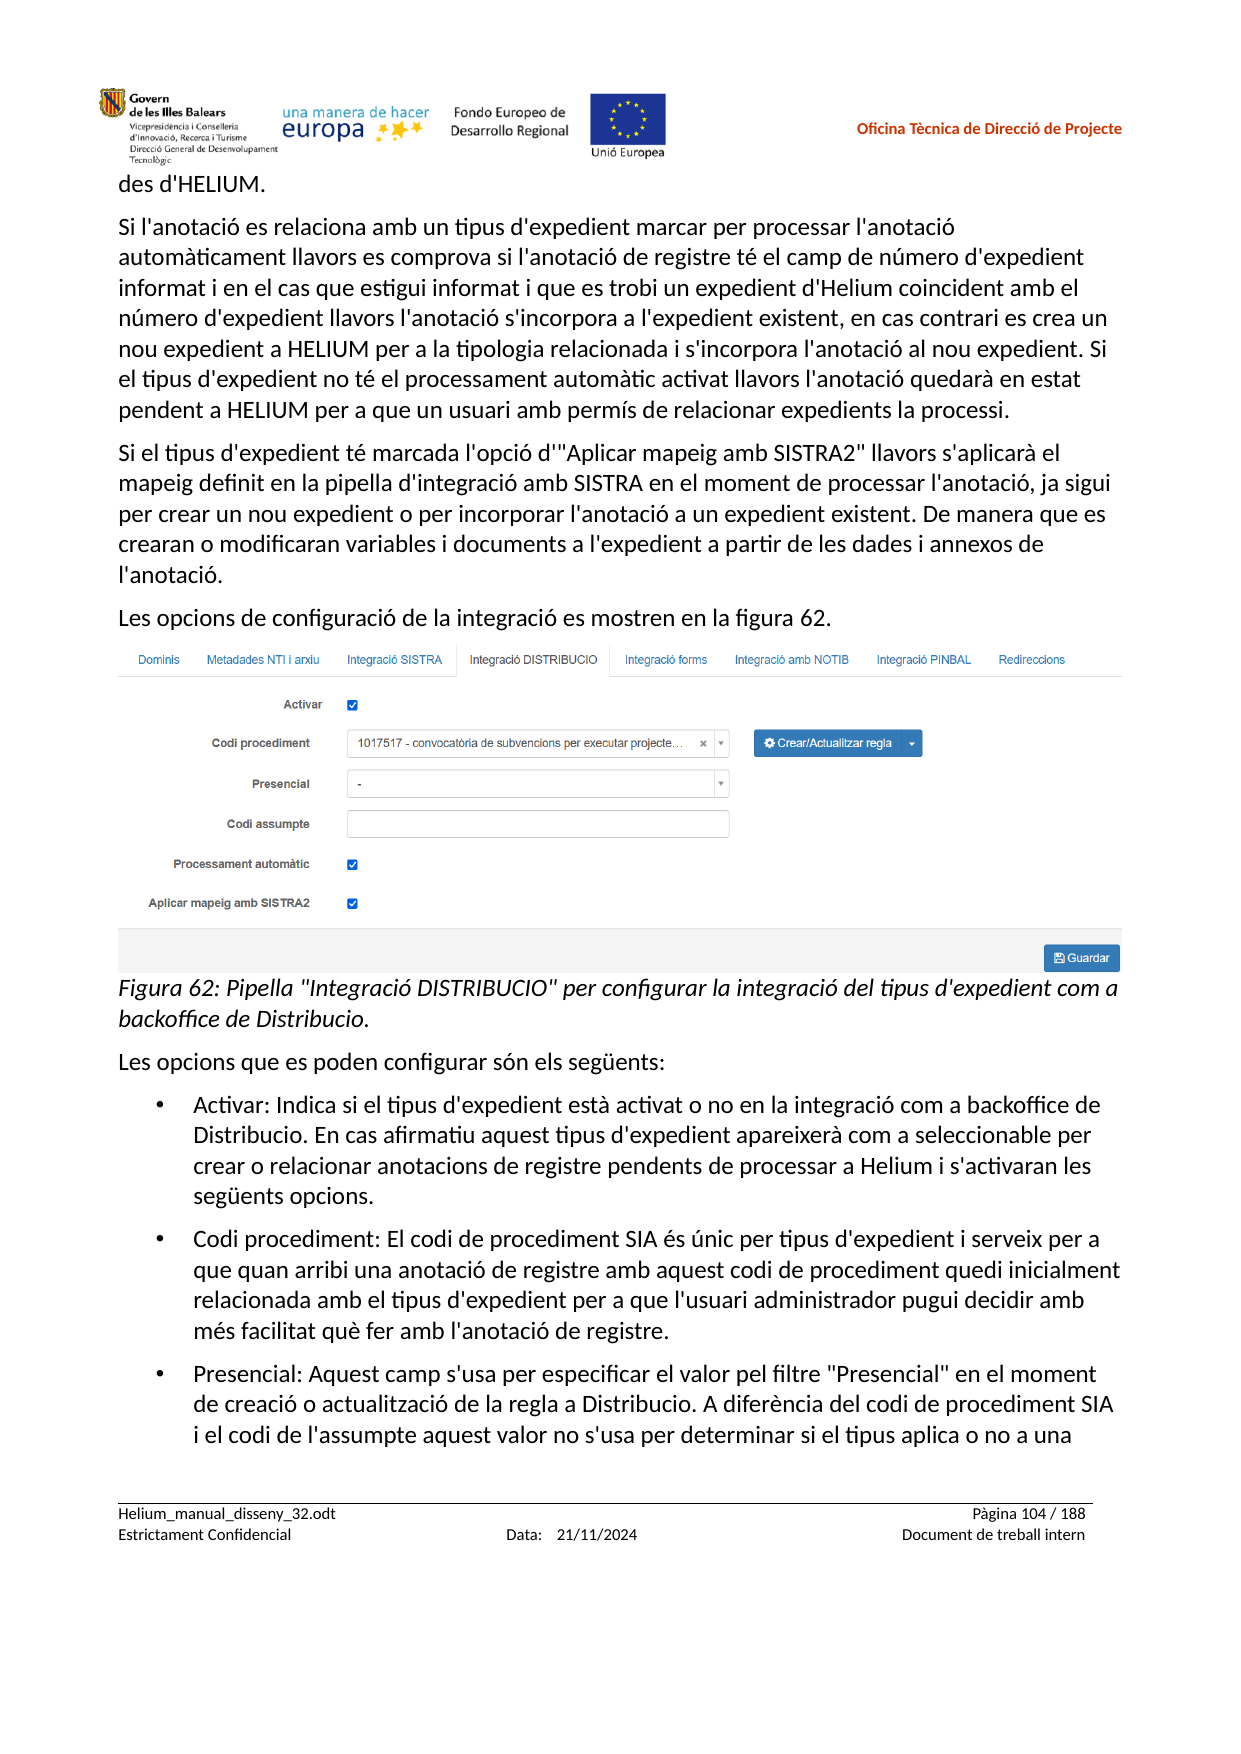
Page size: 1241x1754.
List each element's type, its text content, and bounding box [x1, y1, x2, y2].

text Les opcions de configuració de la integració es mostren en la figura 62. [118, 602, 1122, 633]
picture [99, 87, 668, 166]
text Si el tipus d'expedient té marcada l'opció d'"Aplicar mapeig amb SISTRA2" llavors s'aplicarà el mapeig definit en la pipella d'integració amb SISTRA en el moment de processar l'anotació, ja sigui per crear un nou expedient o per incorporar l'anotació a un expedient existent. De manera que es crearan o modificaran variables i documents a l'expedient a partir de les dades i annexos de l'anotació. [118, 437, 1122, 590]
list Codi procediment: El codi de procediment SIA és únic per tipus d'expedient i serveix per a que quan arribi una anotació de registre amb aquest codi de procediment quedi inicialment relacionada amb el tipus d'expedient per a que l'usuari administrador pugui decidir amb més facilitat què fer amb l'anotació de registre. [156, 1223, 1122, 1346]
text Figura 62: Pipella "Integració DISTRIBUCIO" per configurar la integració del tipus d'expedient com a backoffice de Distribucio. [118, 973, 1122, 1033]
list Presencial: Aquest camp s'usa per especificar el valor pel filtre "Presencial" en el moment de creació o actualització de la regla a Distribucio. A diferència del codi de procediment SIA i el codi de l'assumpte aquest valor no s'usa per determinar si el tipus aplica o no a una [156, 1358, 1122, 1450]
text des d'HELIUM. [118, 168, 1122, 198]
picture [118, 645, 1123, 973]
list Activar: Indica si el tipus d'expedient està activat o no en la integració com a backoffice de Distribucio. En cas afirmatiu aquest tipus d'expedient apareixerà com a seleccionable per crear o relacionar anotacions de registre pendents de processar a Helium i s'activaran les següents opcions. [156, 1089, 1122, 1211]
text Si l'anotació es relaciona amb un tipus d'expedient marcar per processar l'anotació automàticament llavors es comprova si l'anotació de registre té el camp de número d'expedient informat i en el cas que estigui informat i que es trobi un expedient d'Helium coincident amb el número d'expedient llavors l'anotació s'incorpora a l'expedient existent, en cas contrari es crea un nou expedient a HELIUM per a la tipologia relacionada i s'incorpora l'anotació al nou expedient. Si el tipus d'expedient no té el processament automàtic activat llavors l'anotació quedarà en estat pendent a HELIUM per a que un usuari amb permís de relacionar expedients la processi. [118, 211, 1122, 424]
text Les opcions que es poden configurar són els següents: [118, 1046, 1122, 1076]
